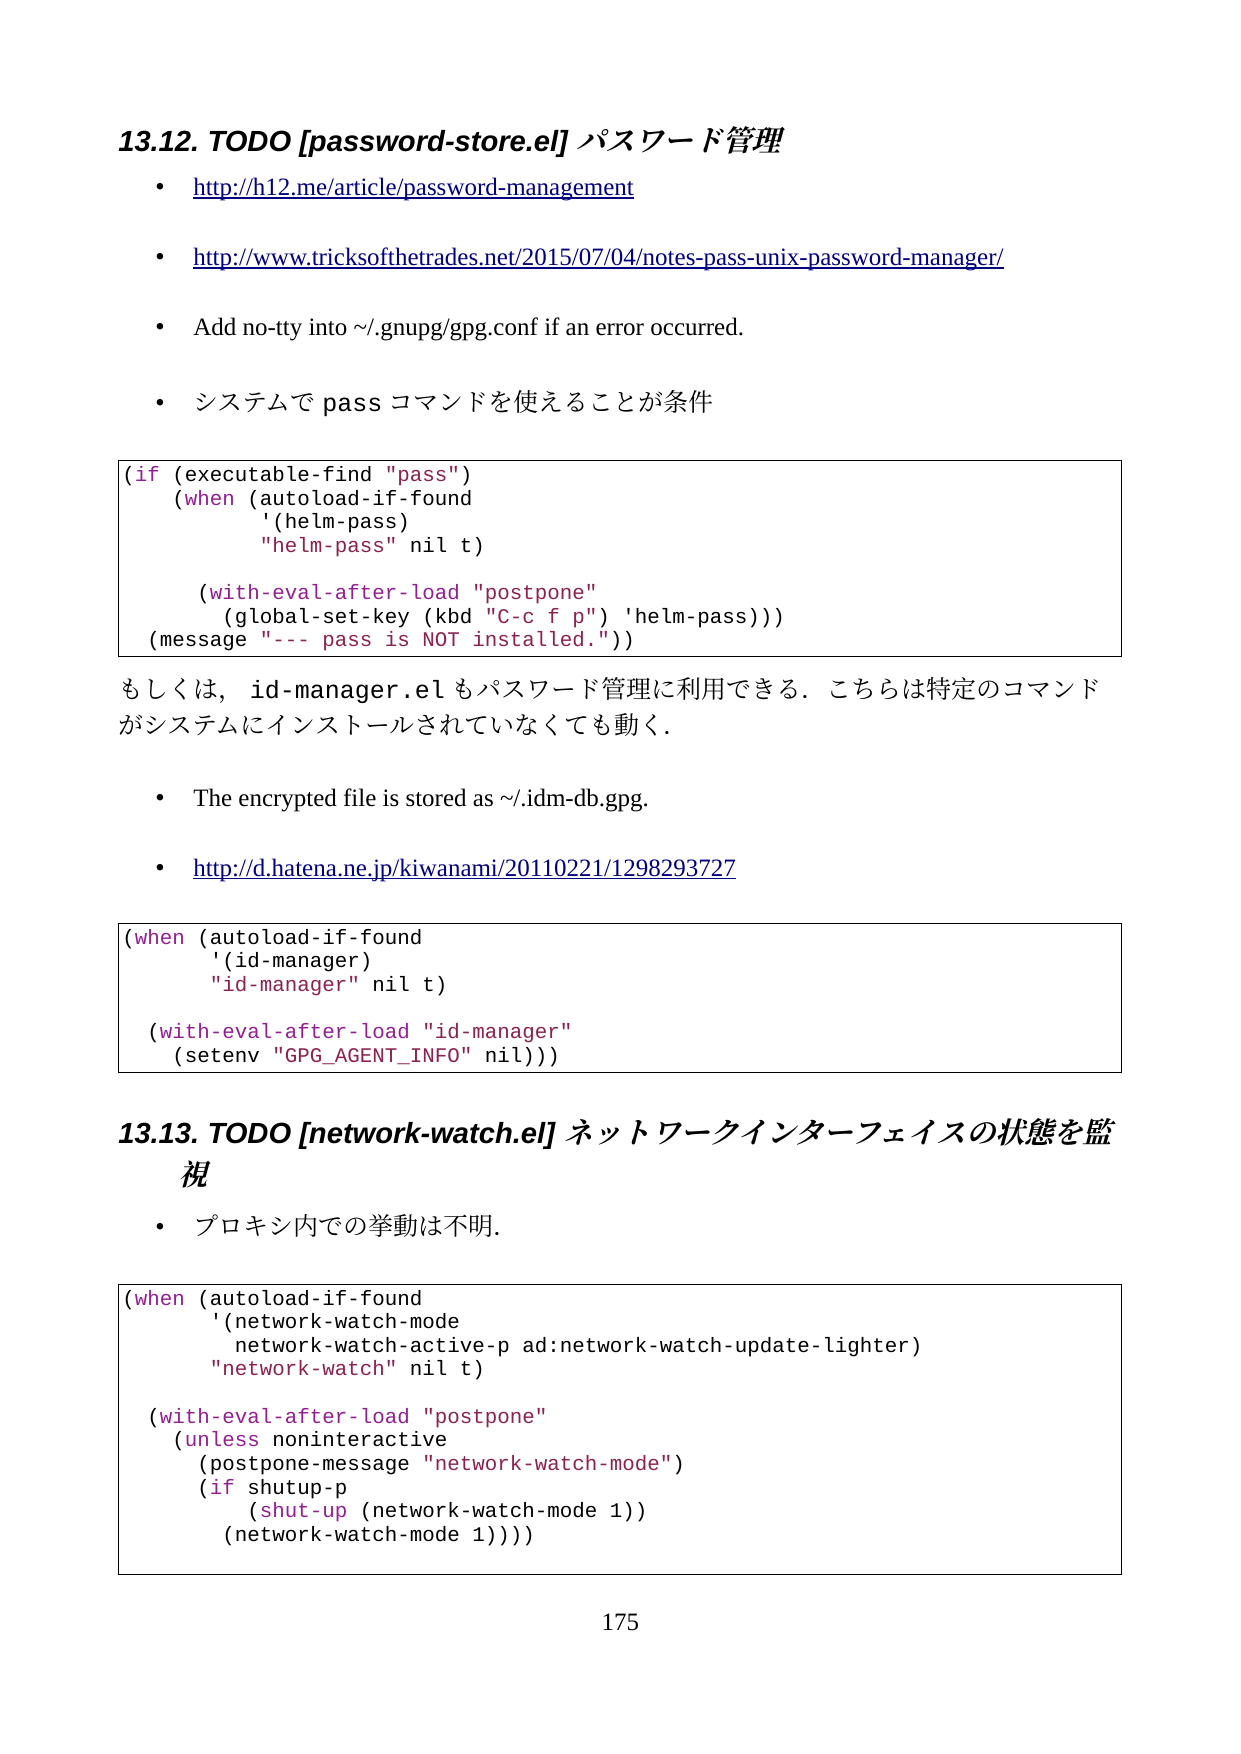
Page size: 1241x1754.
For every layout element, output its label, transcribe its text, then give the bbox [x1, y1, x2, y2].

list The encrypted file is stored as ~/.idm-db.gpg. [156, 783, 1122, 840]
text もしくは， id-manager.el もパスワード管理に利用できる．こちらは特定のコマンドがシステムにインストールされていなくても動く． [118, 669, 1122, 770]
text (when (autoload-if-found [119, 1285, 1121, 1307]
text '(network-watch-mode [119, 1307, 1121, 1331]
text (postpone-message "network-watch-mode") [119, 1449, 1121, 1473]
text "network-watch" nil t) [119, 1354, 1121, 1378]
text "id-manager" nil t) [119, 970, 1121, 994]
text (with-eval-after-load "id-manager" [119, 1017, 1121, 1041]
text '(id-manager) [119, 947, 1121, 970]
text '(helm-pass) [119, 507, 1121, 531]
text (when (autoload-if-found [119, 484, 1121, 507]
text (network-watch-mode 1)))) [119, 1520, 1121, 1544]
list http://www.tricksofthetrades.net/2015/07/04/notes-pass-unix-password-manager/ [156, 242, 1122, 300]
subtitle TODO [network-watch.el] ネットワークインターフェイスの状態を監視 [118, 1110, 1122, 1194]
text "helm-pass" nil t) [119, 531, 1121, 554]
list Add no-tty into ~/.gnupg/gpg.conf if an error occurred. [156, 312, 1122, 370]
text (if (executable-find "pass") [119, 461, 1121, 484]
subtitle TODO [password-store.el] パスワード管理 [118, 118, 1122, 160]
text (if shutup-p [119, 1473, 1121, 1496]
text (with-eval-after-load "postpone" [119, 1402, 1121, 1425]
text (message "--- pass is NOT installed.")) [119, 626, 1121, 656]
text (setenv "GPG_AGENT_INFO" nil))) [119, 1041, 1121, 1072]
list http://h12.me/article/password-management [156, 172, 1122, 230]
list プロキシ内での挙動は不明． [156, 1206, 1122, 1271]
text (when (autoload-if-found [119, 924, 1121, 947]
text network-watch-active-p ad:network-watch-update-lighter) [119, 1331, 1121, 1354]
text (global-set-key (kbd "C-c f p") 'helm-pass))) [119, 602, 1121, 626]
text (unless noninteractive [119, 1425, 1121, 1449]
text (shut-up (network-watch-mode 1)) [119, 1496, 1121, 1520]
list システムで pass コマンドを使えることが条件 [156, 382, 1122, 447]
list http://d.hatena.ne.jp/kiwanami/20110221/1298293727 [156, 853, 1122, 910]
text (with-eval-after-load "postpone" [119, 578, 1121, 602]
